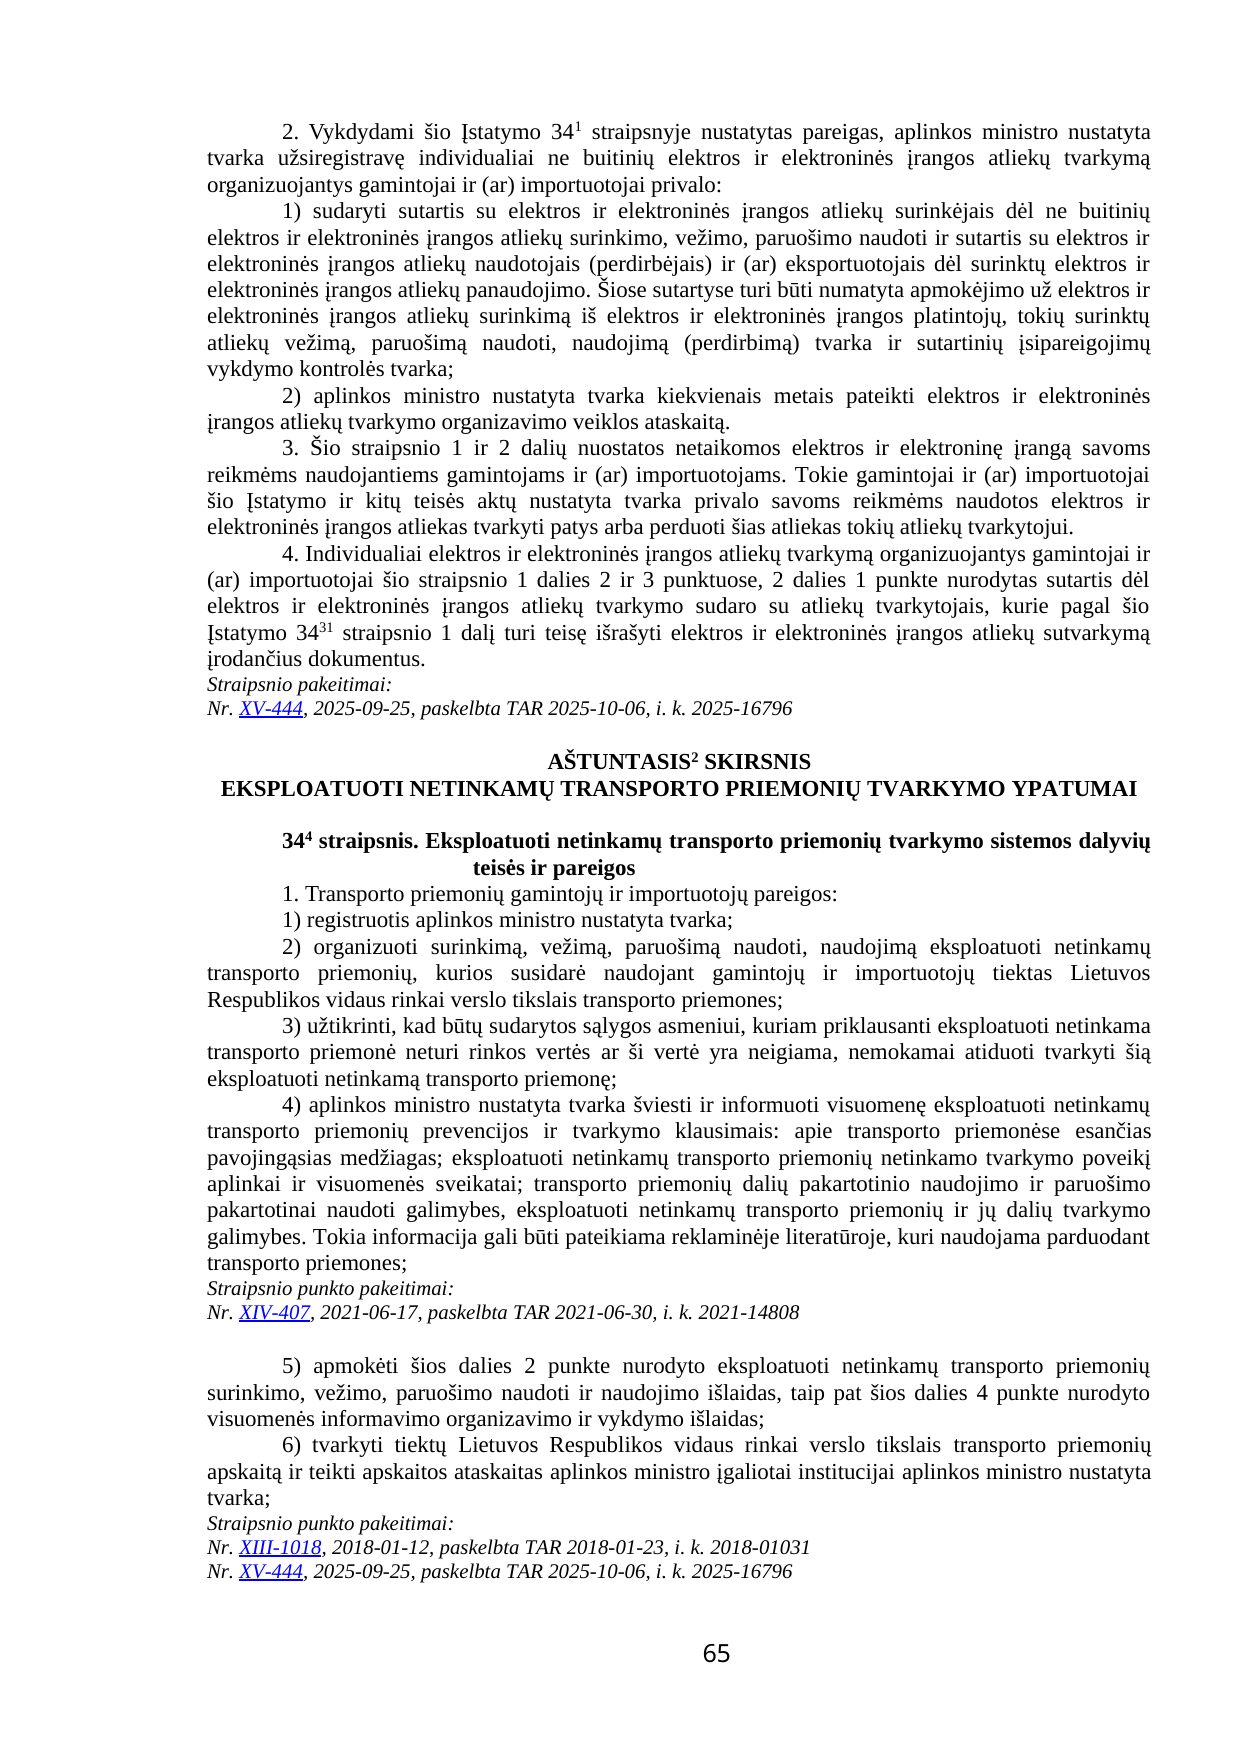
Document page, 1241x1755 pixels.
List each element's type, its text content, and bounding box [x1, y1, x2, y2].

text 2) aplinkos ministro nustatyta tvarka kiekvienais metais pateikti elektros ir elektroninės įrangos atliekų tvarkymo organizavimo veiklos ataskaitą. [207, 382, 1152, 434]
text 1) registruotis aplinkos ministro nustatyta tvarka; [207, 907, 1152, 933]
text 3) užtikrinti, kad būtų sudarytos sąlygos asmeniui, kuriam priklausanti eksploatuoti netinkama transporto priemonė neturi rinkos vertės ar ši vertė yra neigiama, nemokamai atiduoti tvarkyti šią eksploatuoti netinkamą transporto priemonę; [207, 1012, 1152, 1091]
text Straipsnio punkto pakeitimai: [207, 1511, 1152, 1534]
text 1. Transporto priemonių gamintojų ir importuotojų pareigos: [207, 880, 1152, 907]
text 4. Individualiai elektros ir elektroninės įrangos atliekų tvarkymą organizuojantys gamintojai ir (ar) importuotojai šio straipsnio 1 dalies 2 ir 3 punktuose, 2 dalies 1 punkte nurodytas sutartis dėl elektros ir elektroninės įrangos atliekų tvarkymo sudaro su atliekų tvarkytojais, kurie pagal šio Įstatymo 3431 straipsnio 1 dalį turi teisę išrašyti elektros ir elektroninės įrangos atliekų sutvarkymą įrodančius dokumentus. [207, 540, 1152, 672]
text Nr. XV-444, 2025-09-25, paskelbta TAR 2025-10-06, i. k. 2025-16796 [207, 696, 1152, 720]
text 5) apmokėti šios dalies 2 punkte nurodyto eksploatuoti netinkamų transporto priemonių surinkimo, vežimo, paruošimo naudoti ir naudojimo išlaidas, taip pat šios dalies 4 punkte nurodyto visuomenės informavimo organizavimo ir vykdymo išlaidas; [207, 1352, 1152, 1431]
text 4) aplinkos ministro nustatyta tvarka šviesti ir informuoti visuomenę eksploatuoti netinkamų transporto priemonių prevencijos ir tvarkymo klausimais: apie transporto priemonėse esančias pavojingąsias medžiagas; eksploatuoti netinkamų transporto priemonių netinkamo tvarkymo poveikį aplinkai ir visuomenės sveikatai; transporto priemonių dalių pakartotinio naudojimo ir paruošimo pakartotinai naudoti galimybes, eksploatuoti netinkamų transporto priemonių ir jų dalių tvarkymo galimybes. Tokia informacija gali būti pateikiama reklaminėje literatūroje, kuri naudojama parduodant transporto priemones; [207, 1091, 1152, 1276]
text 344 straipsnis. Eksploatuoti netinkamų transporto priemonių tvarkymo sistemos dalyvių teisės ir pareigos [282, 827, 1152, 880]
text EKSPLOATUOTI NETINKAMŲ TRANSPORTO PRIEMONIŲ TVARKYMO YPATUMAI [207, 775, 1152, 801]
text Nr. XV-444, 2025-09-25, paskelbta TAR 2025-10-06, i. k. 2025-16796 [207, 1559, 1152, 1583]
text Nr. XIV-407, 2021-06-17, paskelbta TAR 2021-06-30, i. k. 2021-14808 [207, 1299, 1152, 1324]
text Straipsnio punkto pakeitimai: [207, 1276, 1152, 1299]
text 2) organizuoti surinkimą, vežimą, paruošimą naudoti, naudojimą eksploatuoti netinkamų transporto priemonių, kurios susidarė naudojant gamintojų ir importuotojų tiektas Lietuvos Respublikos vidaus rinkai verslo tikslais transporto priemones; [207, 933, 1152, 1012]
text 1) sudaryti sutartis su elektros ir elektroninės įrangos atliekų surinkėjais dėl ne buitinių elektros ir elektroninės įrangos atliekų surinkimo, vežimo, paruošimo naudoti ir sutartis su elektros ir elektroninės įrangos atliekų naudotojais (perdirbėjais) ir (ar) eksportuotojais dėl surinktų elektros ir elektroninės įrangos atliekų panaudojimo. Šiose sutartyse turi būti numatyta apmokėjimo už elektros ir elektroninės įrangos atliekų surinkimą iš elektros ir elektroninės įrangos platintojų, tokių surinktų atliekų vežimą, paruošimą naudoti, naudojimą (perdirbimą) tvarka ir sutartinių įsipareigojimų vykdymo kontrolės tvarka; [207, 197, 1152, 382]
text AŠTUNTASIS2 SKIRSNIS [207, 748, 1152, 775]
text 6) tvarkyti tiektų Lietuvos Respublikos vidaus rinkai verslo tikslais transporto priemonių apskaitą ir teikti apskaitos ataskaitas aplinkos ministro įgaliotai institucijai aplinkos ministro nustatyta tvarka; [207, 1431, 1152, 1511]
text 3. Šio straipsnio 1 ir 2 dalių nuostatos netaikomos elektros ir elektroninę įrangą savoms reikmėms naudojantiems gamintojams ir (ar) importuotojams. Tokie gamintojai ir (ar) importuotojai šio Įstatymo ir kitų teisės aktų nustatyta tvarka privalo savoms reikmėms naudotos elektros ir elektroninės įrangos atliekas tvarkyti patys arba perduoti šias atliekas tokių atliekų tvarkytojui. [207, 434, 1152, 540]
text Straipsnio pakeitimai: [207, 672, 1152, 696]
text 2. Vykdydami šio Įstatymo 341 straipsnyje nustatytas pareigas, aplinkos ministro nustatyta tvarka užsiregistravę individualiai ne buitinių elektros ir elektroninės įrangos atliekų tvarkymą organizuojantys gamintojai ir (ar) importuotojai privalo: [207, 118, 1152, 197]
text Nr. XIII-1018, 2018-01-12, paskelbta TAR 2018-01-23, i. k. 2018-01031 [207, 1534, 1152, 1559]
